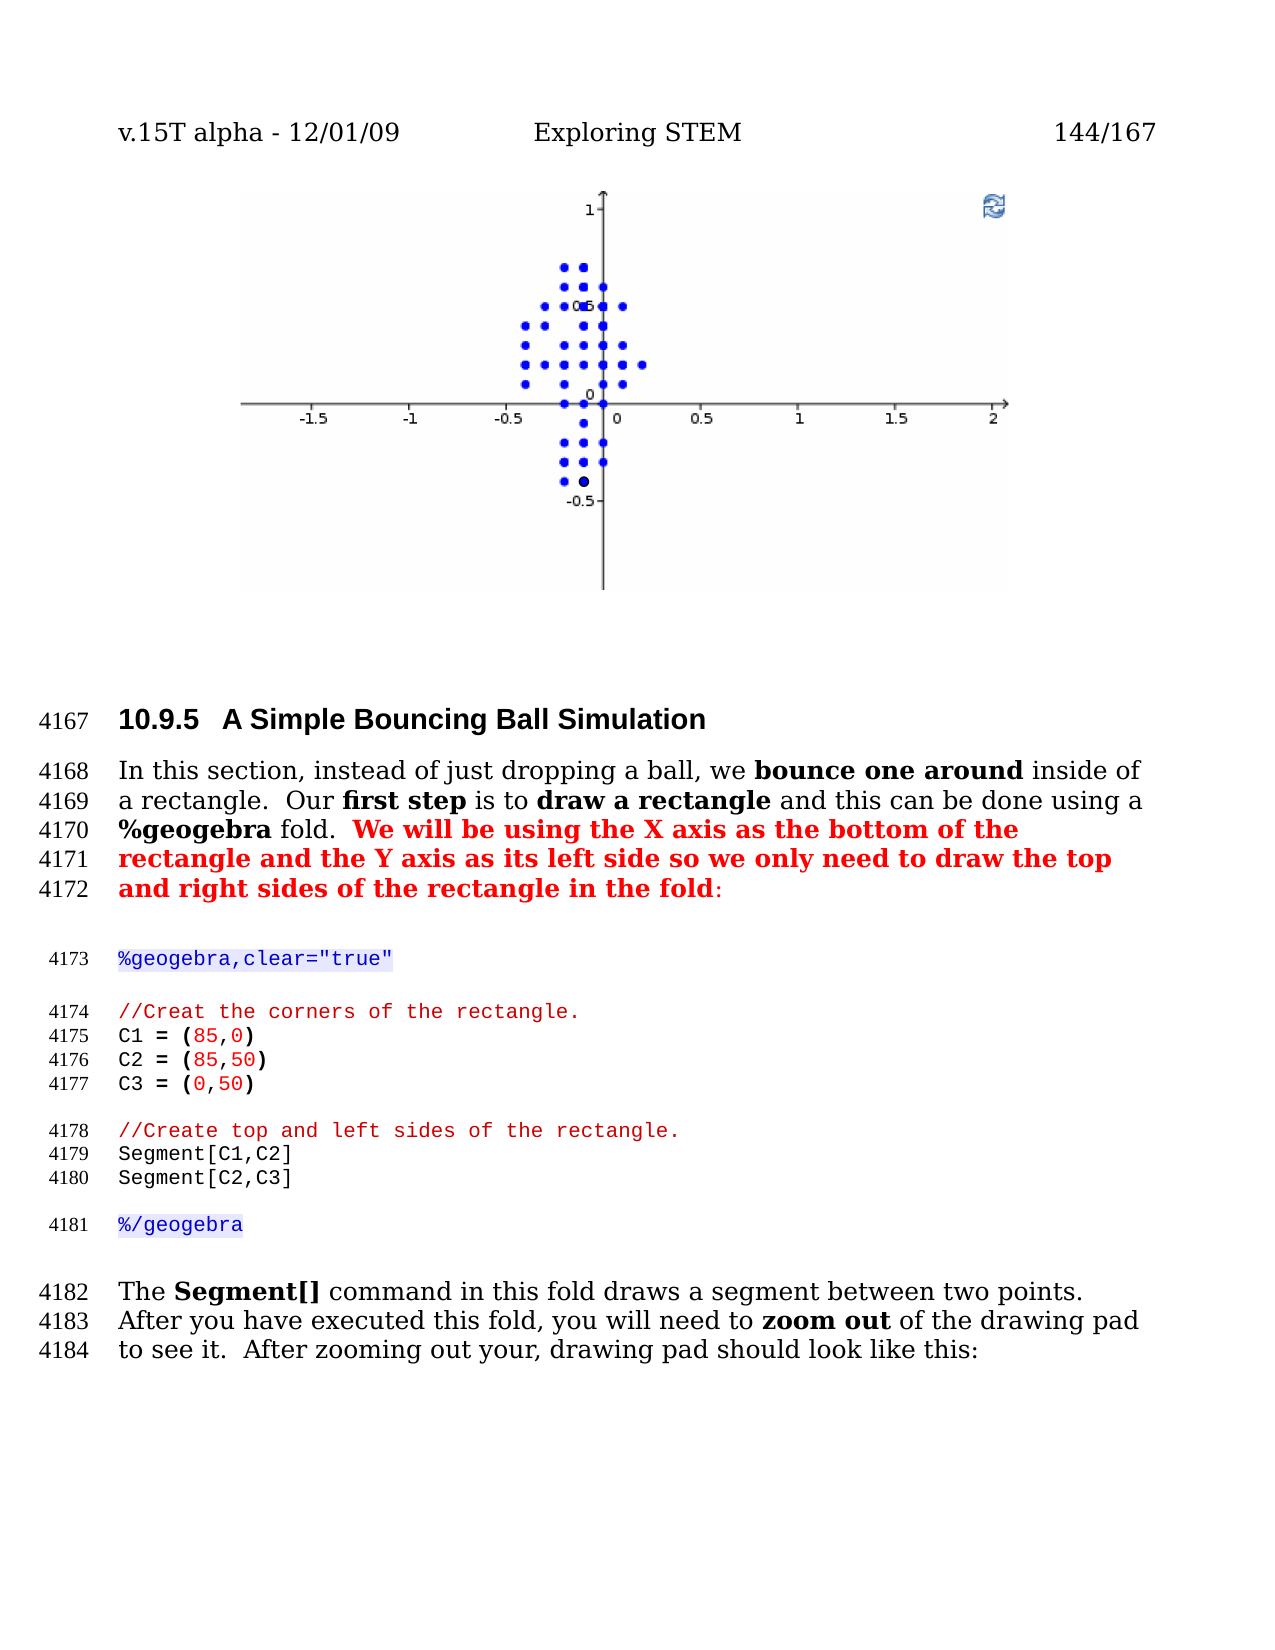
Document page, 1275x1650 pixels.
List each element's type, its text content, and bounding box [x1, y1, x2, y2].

text C3 = (0,50) [118, 1072, 1157, 1096]
text C1 = (85,0) [118, 1025, 1157, 1049]
text C2 = (85,50) [118, 1049, 1157, 1072]
text //Creat the corners of the rectangle. [118, 1002, 1157, 1025]
text In this section, instead of just dropping a ball, we bounce one around inside of a rectangle. Our first step is to draw a rectangle and this can be done using a %geogebra fold. We will be using the X axis as the bottom of the rectangle and the Y axis as its left side so we only need to draw the top and right sides of the rectangle in the fold: [118, 756, 1157, 903]
text %/geogebra [118, 1214, 1157, 1238]
picture [240, 191, 1009, 590]
text Segment[C2,C3] [118, 1167, 1157, 1191]
text %geogebra,clear="true" [118, 948, 1157, 972]
text Segment[C1,C2] [118, 1143, 1157, 1167]
text The Segment[] command in this fold draws a segment between two points. After you have executed this fold, you will need to zoom out of the drawing pad to see it. After zooming out your, drawing pad should look like this: [118, 1276, 1157, 1364]
subtitle A Simple Bouncing Ball Simulation [118, 702, 1157, 735]
text //Create top and left sides of the rectangle. [118, 1120, 1157, 1143]
